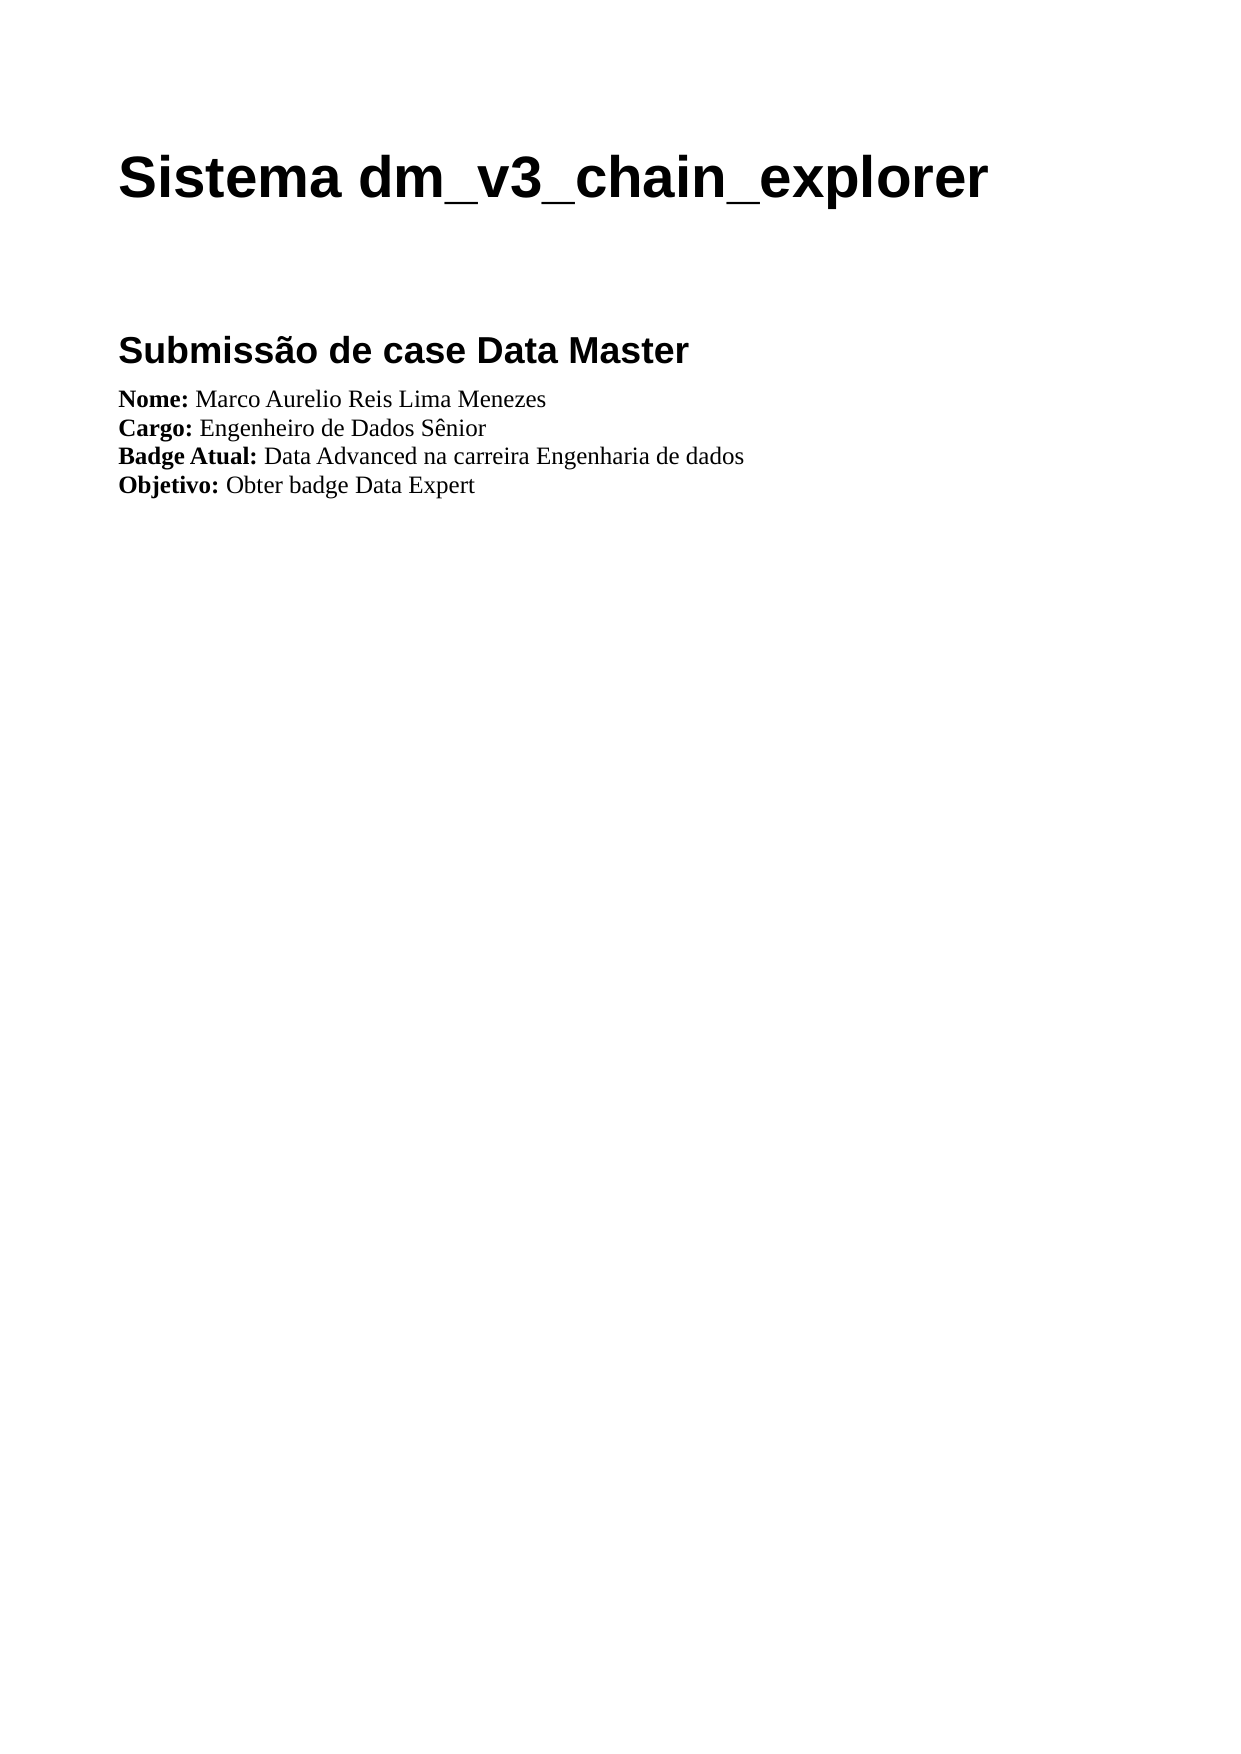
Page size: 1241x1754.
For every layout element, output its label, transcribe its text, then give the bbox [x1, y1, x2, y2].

text Cargo: Engenheiro de Dados Sênior [118, 413, 1122, 441]
text Badge Atual: Data Advanced na carreira Engenharia de dados [118, 441, 1122, 470]
title Sistema dm_v3_chain_explorer [118, 143, 1122, 210]
text Objetivo: Obter badge Data Expert [118, 470, 1122, 499]
text Nome: Marco Aurelio Reis Lima Menezes [118, 384, 1122, 413]
subtitle Submissão de case Data Master [118, 328, 1122, 371]
